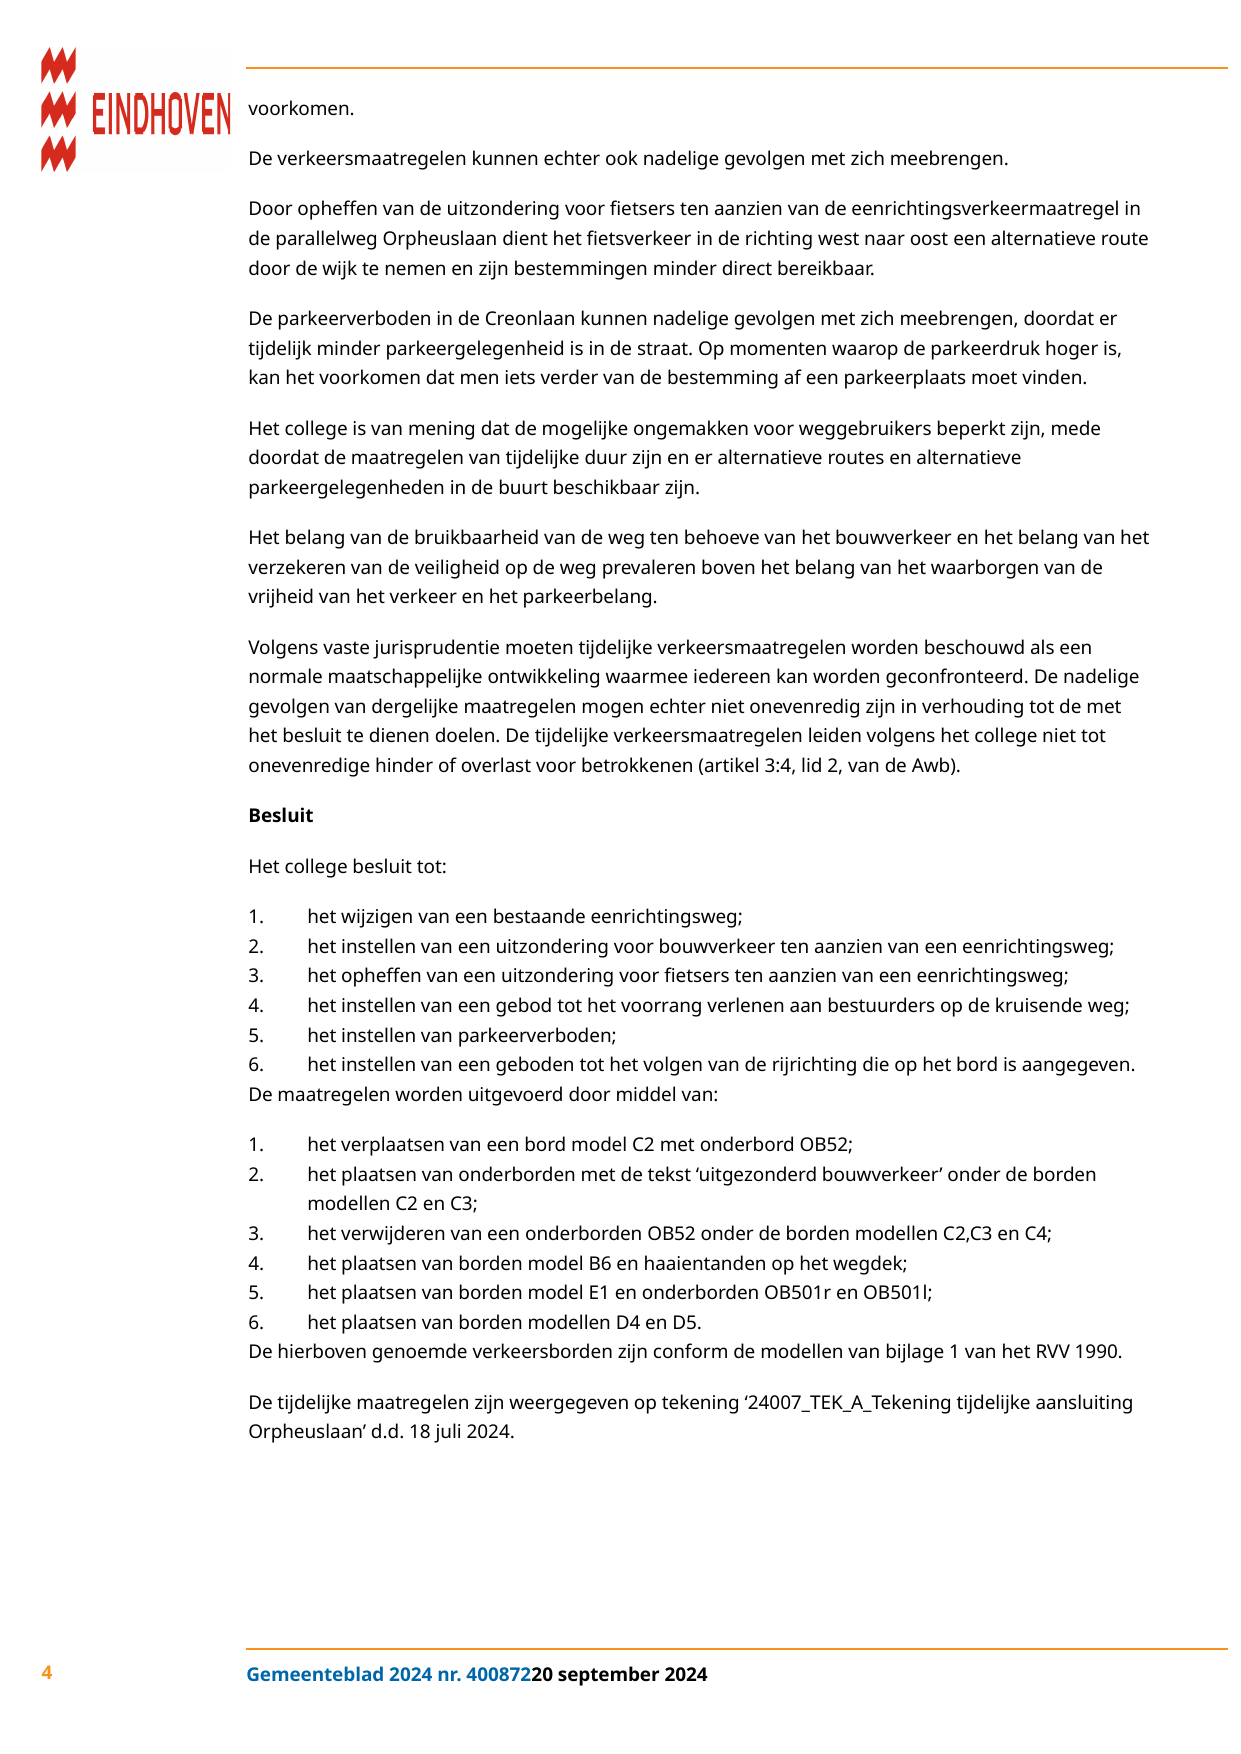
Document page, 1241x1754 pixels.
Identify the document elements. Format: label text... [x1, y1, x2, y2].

list het instellen van een uitzondering voor bouwverkeer ten aanzien van een eenrichtingsweg; [248, 933, 1152, 959]
text De verkeersmaatregelen kunnen echter ook nadelige gevolgen met zich meebrengen. [248, 145, 1152, 171]
list het verplaatsen van een bord model C2 met onderbord OB52; [248, 1131, 1152, 1157]
text De parkeerverboden in de Creonlaan kunnen nadelige gevolgen met zich meebrengen, doordat er tijdelijk minder parkeergelegenheid is in de straat. Op momenten waarop de parkeerdruk hoger is, kan het voorkomen dat men iets verder van de bestemming af een parkeerplaats moet vinden. [248, 305, 1152, 390]
list het instellen van een gebod tot het voorrang verlenen aan bestuurders op de kruisende weg; [248, 992, 1152, 1018]
text Door opheffen van de uitzondering voor fietsers ten aanzien van de eenrichtingsverkeermaatregel in de parallelweg Orpheuslaan dient het fietsverkeer in de richting west naar oost een alternatieve route door de wijk te nemen en zijn bestemmingen minder direct bereikbaar. [248, 196, 1152, 281]
list het wijzigen van een bestaande eenrichtingsweg; [248, 903, 1152, 929]
text voorkomen. [248, 95, 1152, 121]
text De maatregelen worden uitgevoerd door middel van: [248, 1081, 1152, 1107]
text De hierboven genoemde verkeersborden zijn conform de modellen van bijlage 1 van het RVV 1990. [248, 1338, 1152, 1364]
list het instellen van een geboden tot het volgen van de rijrichting die op het bord is aangegeven. [248, 1051, 1152, 1077]
text Het belang van de bruikbaarheid van de weg ten behoeve van het bouwverkeer en het belang van het verzekeren van de veiligheid op de weg prevaleren boven het belang van het waarborgen van de vrijheid van het verkeer en het parkeerbelang. [248, 524, 1152, 609]
list het instellen van parkeerverboden; [248, 1022, 1152, 1048]
text Volgens vaste jurisprudentie moeten tijdelijke verkeersmaatregelen worden beschouwd als een normale maatschappelijke ontwikkeling waarmee iedereen kan worden geconfronteerd. De nadelige gevolgen van dergelijke maatregelen mogen echter niet onevenredig zijn in verhouding tot de met het besluit te dienen doelen. De tijdelijke verkeersmaatregelen leiden volgens het college niet tot onevenredige hinder of overlast voor betrokkenen (artikel 3:4, lid 2, van de Awb). [248, 634, 1152, 778]
text Het college is van mening dat de mogelijke ongemakken voor weggebruikers beperkt zijn, mede doordat de maatregelen van tijdelijke duur zijn en er alternatieve routes en alternatieve parkeergelegenheden in de buurt beschikbaar zijn. [248, 415, 1152, 500]
list het plaatsen van borden model E1 en onderborden OB501r en OB501l; [248, 1279, 1152, 1305]
text De tijdelijke maatregelen zijn weergegeven op tekening ‘24007_TEK_A_Tekening tijdelijke aansluiting Orpheuslaan’ d.d. 18 juli 2024. [248, 1389, 1152, 1444]
text Besluit [248, 803, 1152, 828]
list het plaatsen van borden modellen D4 en D5. [248, 1309, 1152, 1335]
list het plaatsen van borden model B6 en haaientanden op het wegdek; [248, 1250, 1152, 1276]
picture [41, 47, 231, 172]
list het verwijderen van een onderborden OB52 onder de borden modellen C2,C3 en C4; [248, 1220, 1152, 1246]
text Het college besluit tot: [248, 853, 1152, 879]
list het opheffen van een uitzondering voor fietsers ten aanzien van een eenrichtingsweg; [248, 963, 1152, 988]
list het plaatsen van onderborden met de tekst ‘uitgezonderd bouwverkeer’ onder de borden modellen C2 en C3; [248, 1161, 1152, 1216]
